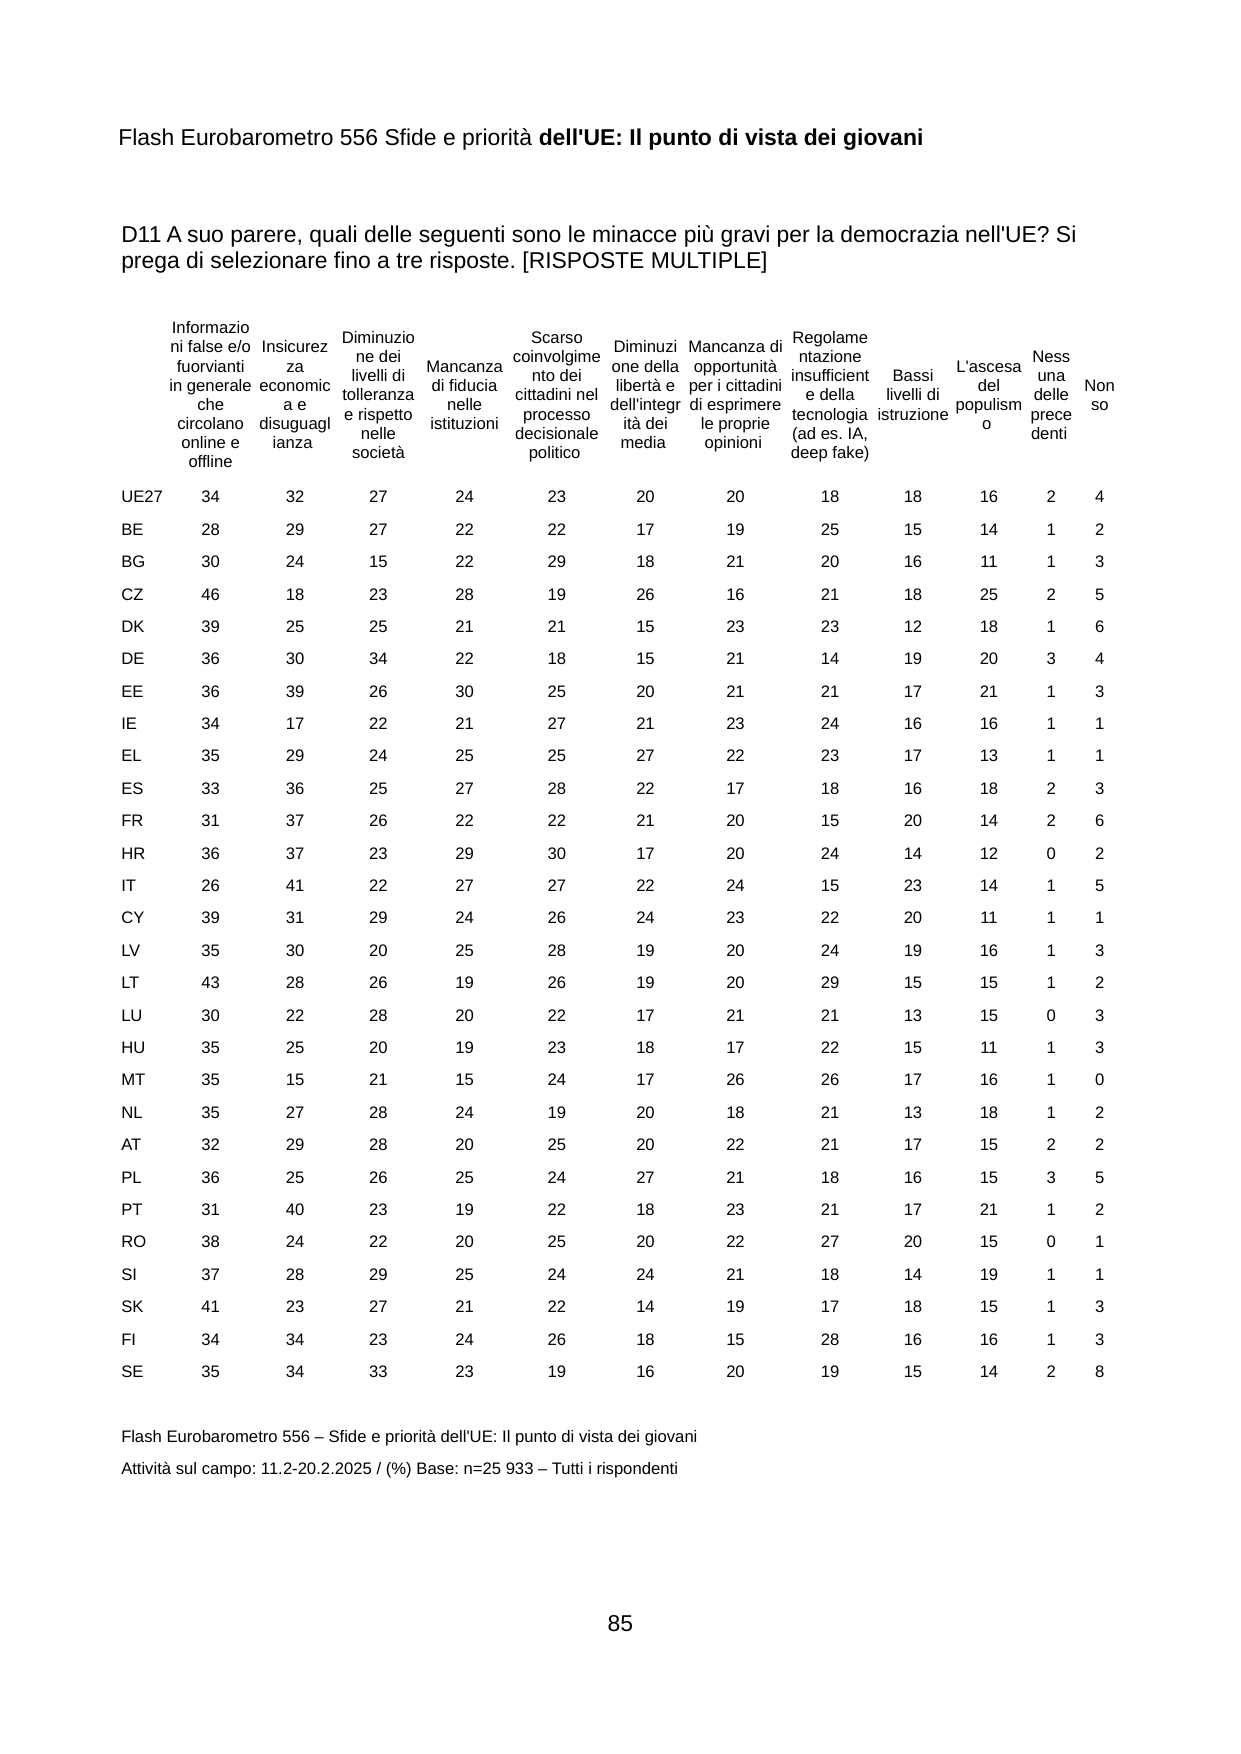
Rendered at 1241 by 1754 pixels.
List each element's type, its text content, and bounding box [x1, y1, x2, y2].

table_cell 37 [166, 1258, 255, 1290]
table_cell [166, 277, 255, 309]
table_cell 28 [507, 772, 606, 804]
table_cell 18 [952, 610, 1025, 642]
table_cell LT [118, 966, 166, 999]
table_cell 15 [684, 1323, 786, 1355]
table_cell 16 [606, 1355, 684, 1388]
table_cell 22 [684, 740, 786, 772]
table_cell 22 [422, 545, 507, 578]
table_cell 36 [255, 772, 334, 804]
table_cell 39 [166, 610, 255, 642]
table_cell 26 [335, 1161, 422, 1193]
table_cell 15 [874, 1355, 952, 1388]
table_cell 21 [952, 675, 1025, 707]
table_cell 17 [606, 999, 684, 1031]
table_cell 15 [874, 966, 952, 999]
table_cell 23 [335, 837, 422, 869]
table_cell Attività sul campo: 11.2-20.2.2025 / (%) Base: n=25 933 – Tutti i rispondenti [118, 1453, 1122, 1485]
table_cell 17 [606, 837, 684, 869]
table_cell UE27 [118, 481, 166, 513]
table_cell 1 [1025, 934, 1077, 966]
table_cell 26 [507, 1323, 606, 1355]
table_cell 14 [952, 805, 1025, 837]
table_cell EE [118, 675, 166, 707]
table_cell 24 [255, 545, 334, 578]
table_cell 35 [166, 934, 255, 966]
table_cell 16 [952, 707, 1025, 740]
table_cell 11 [952, 545, 1025, 578]
table_cell 2 [1025, 772, 1077, 804]
table_cell 4 [1077, 643, 1122, 675]
table_cell 15 [952, 1161, 1025, 1193]
table_cell 18 [952, 772, 1025, 804]
table_cell Informazioni false e/o fuorvianti in generale che circolano online e offline [166, 309, 255, 481]
table_cell 24 [255, 1226, 334, 1258]
table_cell MT [118, 1064, 166, 1096]
table_cell 1 [1025, 1258, 1077, 1290]
table_cell SI [118, 1258, 166, 1290]
table_cell Bassi livelli di istruzione [874, 309, 952, 481]
table_cell 2 [1025, 481, 1077, 513]
table_cell 34 [166, 707, 255, 740]
table_cell DK [118, 610, 166, 642]
table_cell FR [118, 805, 166, 837]
table_cell 24 [786, 707, 873, 740]
table_cell 25 [786, 513, 873, 545]
table_cell CY [118, 902, 166, 934]
table_cell 29 [255, 1129, 334, 1161]
table_cell 26 [786, 1064, 873, 1096]
table_cell 26 [335, 966, 422, 999]
table_cell 17 [606, 513, 684, 545]
table_cell 18 [786, 1258, 873, 1290]
table_cell 17 [786, 1290, 873, 1323]
table_cell 1 [1025, 707, 1077, 740]
table_cell 3 [1077, 545, 1122, 578]
table_cell 36 [166, 837, 255, 869]
table_cell 16 [952, 934, 1025, 966]
table_cell 29 [507, 545, 606, 578]
table_cell 21 [786, 999, 873, 1031]
table_cell 0 [1025, 1226, 1077, 1258]
table_cell 27 [255, 1096, 334, 1128]
table_cell 1 [1025, 1323, 1077, 1355]
table_cell 22 [684, 1129, 786, 1161]
table_cell 24 [786, 837, 873, 869]
table_cell 14 [952, 513, 1025, 545]
table_cell 20 [335, 1031, 422, 1064]
table_cell 13 [874, 999, 952, 1031]
table_cell 22 [786, 1031, 873, 1064]
table_cell 31 [166, 805, 255, 837]
table_cell [1077, 1388, 1122, 1420]
table_cell AT [118, 1129, 166, 1161]
table_cell 1 [1025, 675, 1077, 707]
table_cell 25 [255, 1031, 334, 1064]
table_cell 18 [786, 772, 873, 804]
table_cell ES [118, 772, 166, 804]
table_cell 1 [1025, 902, 1077, 934]
table_cell 15 [335, 545, 422, 578]
table_cell 27 [507, 707, 606, 740]
table_cell 8 [1077, 1355, 1122, 1388]
table_cell 26 [507, 966, 606, 999]
table_cell 46 [166, 578, 255, 610]
table_cell Scarso coinvolgimento dei cittadini nel processo decisionale politico [507, 309, 606, 481]
table_cell 23 [874, 869, 952, 902]
table_cell 18 [874, 481, 952, 513]
table_cell BG [118, 545, 166, 578]
table_cell 28 [507, 934, 606, 966]
table_cell 25 [335, 772, 422, 804]
table_cell [118, 309, 166, 481]
table_cell 18 [952, 1096, 1025, 1128]
table_cell 15 [952, 1226, 1025, 1258]
table_cell 1 [1025, 1290, 1077, 1323]
table_cell 15 [952, 966, 1025, 999]
table_cell 3 [1077, 1290, 1122, 1323]
table_cell 20 [422, 1129, 507, 1161]
table_cell 15 [952, 999, 1025, 1031]
table_cell 38 [166, 1226, 255, 1258]
table_cell 29 [255, 513, 334, 545]
table_cell 21 [335, 1064, 422, 1096]
table_cell 3 [1025, 1161, 1077, 1193]
table_cell 20 [684, 837, 786, 869]
table_cell 30 [166, 999, 255, 1031]
table_cell 21 [422, 610, 507, 642]
table_cell [166, 1388, 255, 1420]
table_cell 15 [606, 610, 684, 642]
table_cell HU [118, 1031, 166, 1064]
table_cell 21 [684, 545, 786, 578]
table_cell [255, 1388, 334, 1420]
table_cell 25 [255, 610, 334, 642]
table_cell 18 [606, 1193, 684, 1226]
table_cell 34 [166, 1323, 255, 1355]
table_cell 20 [684, 1355, 786, 1388]
table_cell 16 [874, 545, 952, 578]
table_cell CZ [118, 578, 166, 610]
table_cell 23 [684, 707, 786, 740]
table_cell 22 [507, 805, 606, 837]
table_cell 2 [1077, 1129, 1122, 1161]
table_cell 17 [255, 707, 334, 740]
table_cell 32 [166, 1129, 255, 1161]
table_cell 26 [684, 1064, 786, 1096]
table_cell Mancanza di fiducia nelle istituzioni [422, 309, 507, 481]
table_cell EL [118, 740, 166, 772]
table_cell 25 [507, 1226, 606, 1258]
table_cell 30 [422, 675, 507, 707]
table_cell 21 [786, 675, 873, 707]
table_cell 20 [684, 805, 786, 837]
table_cell IT [118, 869, 166, 902]
table_cell 15 [606, 643, 684, 675]
table_cell 23 [684, 610, 786, 642]
table_cell 20 [335, 934, 422, 966]
table_cell [335, 1388, 422, 1420]
table_cell [422, 1388, 507, 1420]
table_cell 21 [684, 643, 786, 675]
table_cell 21 [684, 1161, 786, 1193]
table_cell 23 [335, 1193, 422, 1226]
table_cell 27 [786, 1226, 873, 1258]
table_cell 21 [507, 610, 606, 642]
table_cell 22 [255, 999, 334, 1031]
table_cell 2 [1025, 805, 1077, 837]
table_cell 34 [255, 1355, 334, 1388]
table_cell IE [118, 707, 166, 740]
table_cell 19 [786, 1355, 873, 1388]
table_cell 16 [952, 1323, 1025, 1355]
table_cell 2 [1025, 1129, 1077, 1161]
table_cell 25 [507, 1129, 606, 1161]
table_cell 1 [1025, 545, 1077, 578]
table_cell 26 [166, 869, 255, 902]
table_cell 20 [606, 1129, 684, 1161]
table_cell 21 [786, 1129, 873, 1161]
table_cell 29 [422, 837, 507, 869]
table_cell 3 [1025, 643, 1077, 675]
table_cell Diminuzione dei livelli di tolleranza e rispetto nelle società [335, 309, 422, 481]
table_cell 19 [952, 1258, 1025, 1290]
table_cell 16 [874, 1323, 952, 1355]
table_cell 37 [255, 805, 334, 837]
table_cell 15 [952, 1129, 1025, 1161]
table_cell 31 [255, 902, 334, 934]
table_cell 26 [606, 578, 684, 610]
table_cell 4 [1077, 481, 1122, 513]
table_cell 3 [1077, 675, 1122, 707]
table_cell PT [118, 1193, 166, 1226]
table_cell 18 [786, 481, 873, 513]
table_cell 28 [786, 1323, 873, 1355]
table_cell 28 [335, 1129, 422, 1161]
table_cell 3 [1077, 1323, 1122, 1355]
table_cell Diminuzione della libertà e dell'integrità dei media [606, 309, 684, 481]
table_cell 41 [255, 869, 334, 902]
table_cell 13 [952, 740, 1025, 772]
table_cell 23 [335, 1323, 422, 1355]
table_cell 16 [952, 481, 1025, 513]
table_cell 24 [507, 1258, 606, 1290]
table_cell 18 [606, 1323, 684, 1355]
table_cell 3 [1077, 999, 1122, 1031]
table_cell 23 [255, 1290, 334, 1323]
table_cell 21 [786, 1096, 873, 1128]
table_cell 2 [1025, 1355, 1077, 1388]
table_cell 18 [606, 1031, 684, 1064]
table_cell 28 [335, 999, 422, 1031]
table_cell Nessuna delle precedenti [1025, 309, 1077, 481]
table_cell 30 [166, 545, 255, 578]
table_cell 26 [507, 902, 606, 934]
table_cell 20 [606, 1096, 684, 1128]
table_cell 18 [255, 578, 334, 610]
table_cell 19 [606, 934, 684, 966]
table_cell 3 [1077, 934, 1122, 966]
table_cell 15 [422, 1064, 507, 1096]
table_cell 2 [1025, 578, 1077, 610]
table_cell 17 [874, 1064, 952, 1096]
table_cell 17 [874, 675, 952, 707]
table_cell 26 [335, 675, 422, 707]
table_cell 22 [507, 1290, 606, 1323]
table_cell [684, 1388, 786, 1420]
table_cell [1025, 277, 1077, 309]
table_cell 17 [684, 772, 786, 804]
table_cell 17 [874, 1193, 952, 1226]
table_cell [874, 1388, 952, 1420]
table_cell 28 [422, 578, 507, 610]
table_cell 27 [335, 513, 422, 545]
table_cell 21 [786, 578, 873, 610]
table_cell 28 [255, 966, 334, 999]
table_cell 1 [1077, 902, 1122, 934]
table_cell 1 [1077, 707, 1122, 740]
table_cell 22 [606, 772, 684, 804]
table_cell 15 [874, 513, 952, 545]
table_cell 23 [684, 902, 786, 934]
table_cell 23 [507, 1031, 606, 1064]
table_cell 34 [166, 481, 255, 513]
table_cell 5 [1077, 869, 1122, 902]
table_cell 2 [1077, 837, 1122, 869]
table_cell Non so [1077, 309, 1122, 481]
table_cell 40 [255, 1193, 334, 1226]
table_cell 17 [874, 1129, 952, 1161]
table_cell [118, 1388, 166, 1420]
table_cell 2 [1077, 966, 1122, 999]
table_cell HR [118, 837, 166, 869]
table_cell 21 [422, 707, 507, 740]
table_cell [952, 1388, 1025, 1420]
table_cell 23 [335, 578, 422, 610]
table_cell 1 [1025, 740, 1077, 772]
table_cell 19 [606, 966, 684, 999]
table_cell 24 [422, 1323, 507, 1355]
table_cell 19 [422, 1193, 507, 1226]
table_cell NL [118, 1096, 166, 1128]
table_cell 24 [684, 869, 786, 902]
table_cell 25 [952, 578, 1025, 610]
table_cell 22 [684, 1226, 786, 1258]
table_cell 6 [1077, 610, 1122, 642]
table_cell 1 [1025, 1064, 1077, 1096]
table_cell 19 [422, 966, 507, 999]
table_cell 15 [255, 1064, 334, 1096]
table_cell 28 [335, 1096, 422, 1128]
table_cell 16 [874, 707, 952, 740]
table_cell 18 [786, 1161, 873, 1193]
table_cell RO [118, 1226, 166, 1258]
table_cell [507, 277, 606, 309]
table_cell 41 [166, 1290, 255, 1323]
table_cell 33 [166, 772, 255, 804]
table_cell 20 [684, 481, 786, 513]
table_cell 17 [684, 1031, 786, 1064]
table_cell 18 [684, 1096, 786, 1128]
table_cell 14 [952, 869, 1025, 902]
table_cell 35 [166, 1031, 255, 1064]
table_cell 19 [422, 1031, 507, 1064]
table_cell 20 [606, 675, 684, 707]
table_cell 37 [255, 837, 334, 869]
table_cell 21 [422, 1290, 507, 1323]
table_cell 14 [952, 1355, 1025, 1388]
table_cell 15 [786, 805, 873, 837]
table_cell 1 [1025, 1096, 1077, 1128]
table_cell 23 [786, 740, 873, 772]
table_cell [786, 277, 873, 309]
table_cell 29 [786, 966, 873, 999]
table_cell 0 [1025, 837, 1077, 869]
table_cell 2 [1077, 513, 1122, 545]
table_cell 17 [874, 740, 952, 772]
table_cell 22 [786, 902, 873, 934]
table_cell [952, 277, 1025, 309]
table_cell 21 [684, 999, 786, 1031]
table_cell 22 [335, 1226, 422, 1258]
table_cell Flash Eurobarometro 556 – Sfide e priorità dell'UE: Il punto di vista dei giovani [118, 1420, 1122, 1452]
table_cell 3 [1077, 772, 1122, 804]
table_cell 34 [335, 643, 422, 675]
table_cell 3 [1077, 1031, 1122, 1064]
table_cell 25 [422, 1161, 507, 1193]
table_cell 27 [335, 481, 422, 513]
table_cell 1 [1025, 1193, 1077, 1226]
table_cell 19 [507, 578, 606, 610]
table_cell 24 [606, 1258, 684, 1290]
table_cell [1077, 277, 1122, 309]
table_cell [335, 277, 422, 309]
table_cell 24 [507, 1161, 606, 1193]
table_cell 23 [422, 1355, 507, 1388]
table_header D11 A suo parere, quali delle seguenti sono le minacce più gravi per la democrazia nell'UE? Si prega di selezionare fino a tre risposte. [RISPOSTE MULTIPLE] [118, 218, 1122, 277]
table_cell 20 [606, 481, 684, 513]
table_cell 12 [952, 837, 1025, 869]
table_cell 15 [786, 869, 873, 902]
table_cell 22 [507, 513, 606, 545]
table_cell 24 [422, 902, 507, 934]
table_cell 23 [786, 610, 873, 642]
table_cell 20 [684, 934, 786, 966]
table_cell 16 [684, 578, 786, 610]
table_cell 22 [422, 805, 507, 837]
table_cell 35 [166, 1355, 255, 1388]
table_cell 24 [422, 1096, 507, 1128]
table_cell 39 [166, 902, 255, 934]
table_cell 36 [166, 675, 255, 707]
table_cell 21 [684, 675, 786, 707]
table_cell 27 [606, 740, 684, 772]
table_cell 14 [786, 643, 873, 675]
table_cell 25 [507, 675, 606, 707]
table_cell 20 [422, 999, 507, 1031]
table_cell 24 [507, 1064, 606, 1096]
table_cell 18 [507, 643, 606, 675]
table_cell 30 [255, 934, 334, 966]
table_cell 19 [507, 1355, 606, 1388]
table_cell [684, 277, 786, 309]
table_cell [118, 277, 166, 309]
table_cell 14 [874, 837, 952, 869]
table_cell 24 [786, 934, 873, 966]
table_cell 17 [606, 1064, 684, 1096]
table_cell 28 [166, 513, 255, 545]
table_cell 32 [255, 481, 334, 513]
table_cell 22 [422, 513, 507, 545]
table_cell 19 [874, 934, 952, 966]
table_cell Insicurezza economica e disuguaglianza [255, 309, 334, 481]
table_cell 25 [422, 934, 507, 966]
table_cell 20 [874, 1226, 952, 1258]
table_cell 18 [874, 578, 952, 610]
table_cell 25 [422, 740, 507, 772]
table_cell 14 [874, 1258, 952, 1290]
table_cell 20 [874, 805, 952, 837]
table_cell 20 [952, 643, 1025, 675]
table_cell 20 [874, 902, 952, 934]
table_cell 1 [1077, 1258, 1122, 1290]
table_cell 13 [874, 1096, 952, 1128]
table_cell 23 [684, 1193, 786, 1226]
table_cell 15 [874, 1031, 952, 1064]
table_cell 11 [952, 1031, 1025, 1064]
table_cell 22 [507, 1193, 606, 1226]
table_cell 19 [874, 643, 952, 675]
table_cell 12 [874, 610, 952, 642]
table_cell 1 [1025, 1031, 1077, 1064]
table_cell [786, 1388, 873, 1420]
table_cell BE [118, 513, 166, 545]
table_cell 27 [335, 1290, 422, 1323]
table_cell 22 [335, 869, 422, 902]
table_cell 19 [507, 1096, 606, 1128]
table_cell 30 [507, 837, 606, 869]
table_cell 25 [255, 1161, 334, 1193]
table_cell L'ascesa del populismo [952, 309, 1025, 481]
table_cell 29 [335, 1258, 422, 1290]
table_cell [874, 277, 952, 309]
table_cell 43 [166, 966, 255, 999]
table_cell 19 [684, 513, 786, 545]
table_cell 24 [335, 740, 422, 772]
table_cell 35 [166, 1096, 255, 1128]
table_cell 27 [606, 1161, 684, 1193]
table_cell 22 [507, 999, 606, 1031]
table_cell [255, 277, 334, 309]
table_cell SK [118, 1290, 166, 1323]
table_cell 25 [507, 740, 606, 772]
table_cell 21 [952, 1193, 1025, 1226]
table_cell 18 [606, 545, 684, 578]
table_cell 22 [606, 869, 684, 902]
table_cell 35 [166, 1064, 255, 1096]
table_cell 15 [952, 1290, 1025, 1323]
table_cell 22 [335, 707, 422, 740]
table_cell 24 [606, 902, 684, 934]
table_cell 26 [335, 805, 422, 837]
table_cell SE [118, 1355, 166, 1388]
table_cell 16 [874, 772, 952, 804]
table_cell 1 [1025, 966, 1077, 999]
table_cell 27 [422, 869, 507, 902]
table_cell 23 [507, 481, 606, 513]
table_cell 21 [786, 1193, 873, 1226]
table_cell 2 [1077, 1193, 1122, 1226]
table_cell DE [118, 643, 166, 675]
table_cell LV [118, 934, 166, 966]
table_cell 34 [255, 1323, 334, 1355]
table_cell 18 [874, 1290, 952, 1323]
table_cell 1 [1025, 513, 1077, 545]
table_cell 6 [1077, 805, 1122, 837]
table_cell 30 [255, 643, 334, 675]
table_cell 35 [166, 740, 255, 772]
table_cell 33 [335, 1355, 422, 1388]
table_cell 20 [422, 1226, 507, 1258]
table_cell 27 [507, 869, 606, 902]
table_cell 20 [606, 1226, 684, 1258]
table_cell 16 [952, 1064, 1025, 1096]
table_cell 24 [422, 481, 507, 513]
table_cell 20 [786, 545, 873, 578]
table_cell 25 [422, 1258, 507, 1290]
table_cell 20 [684, 966, 786, 999]
table_cell 1 [1025, 610, 1077, 642]
table_cell 36 [166, 643, 255, 675]
table_cell 29 [255, 740, 334, 772]
table_cell 25 [335, 610, 422, 642]
table_cell 1 [1077, 740, 1122, 772]
table_cell [606, 277, 684, 309]
table_cell 11 [952, 902, 1025, 934]
table_cell 31 [166, 1193, 255, 1226]
table_cell 0 [1077, 1064, 1122, 1096]
table_cell LU [118, 999, 166, 1031]
table_cell 5 [1077, 1161, 1122, 1193]
table_cell 28 [255, 1258, 334, 1290]
table_cell Mancanza di opportunità per i cittadini di esprimere le proprie opinioni [684, 309, 786, 481]
table_cell 14 [606, 1290, 684, 1323]
table_cell 21 [606, 805, 684, 837]
table_cell 19 [684, 1290, 786, 1323]
table_cell [1025, 1388, 1077, 1420]
table_cell [422, 277, 507, 309]
table_cell 27 [422, 772, 507, 804]
table_cell 22 [422, 643, 507, 675]
table_cell 16 [874, 1161, 952, 1193]
table_cell [606, 1388, 684, 1420]
table_cell FI [118, 1323, 166, 1355]
table_cell 21 [606, 707, 684, 740]
table_cell 29 [335, 902, 422, 934]
table_cell 39 [255, 675, 334, 707]
table_cell 1 [1077, 1226, 1122, 1258]
table_cell 2 [1077, 1096, 1122, 1128]
table_cell 0 [1025, 999, 1077, 1031]
table_cell 36 [166, 1161, 255, 1193]
table_cell 5 [1077, 578, 1122, 610]
table_cell 1 [1025, 869, 1077, 902]
table_cell Regolamentazione insufficiente della tecnologia (ad es. IA, deep fake) [786, 309, 873, 481]
table_cell 21 [684, 1258, 786, 1290]
table_cell [507, 1388, 606, 1420]
table_cell PL [118, 1161, 166, 1193]
